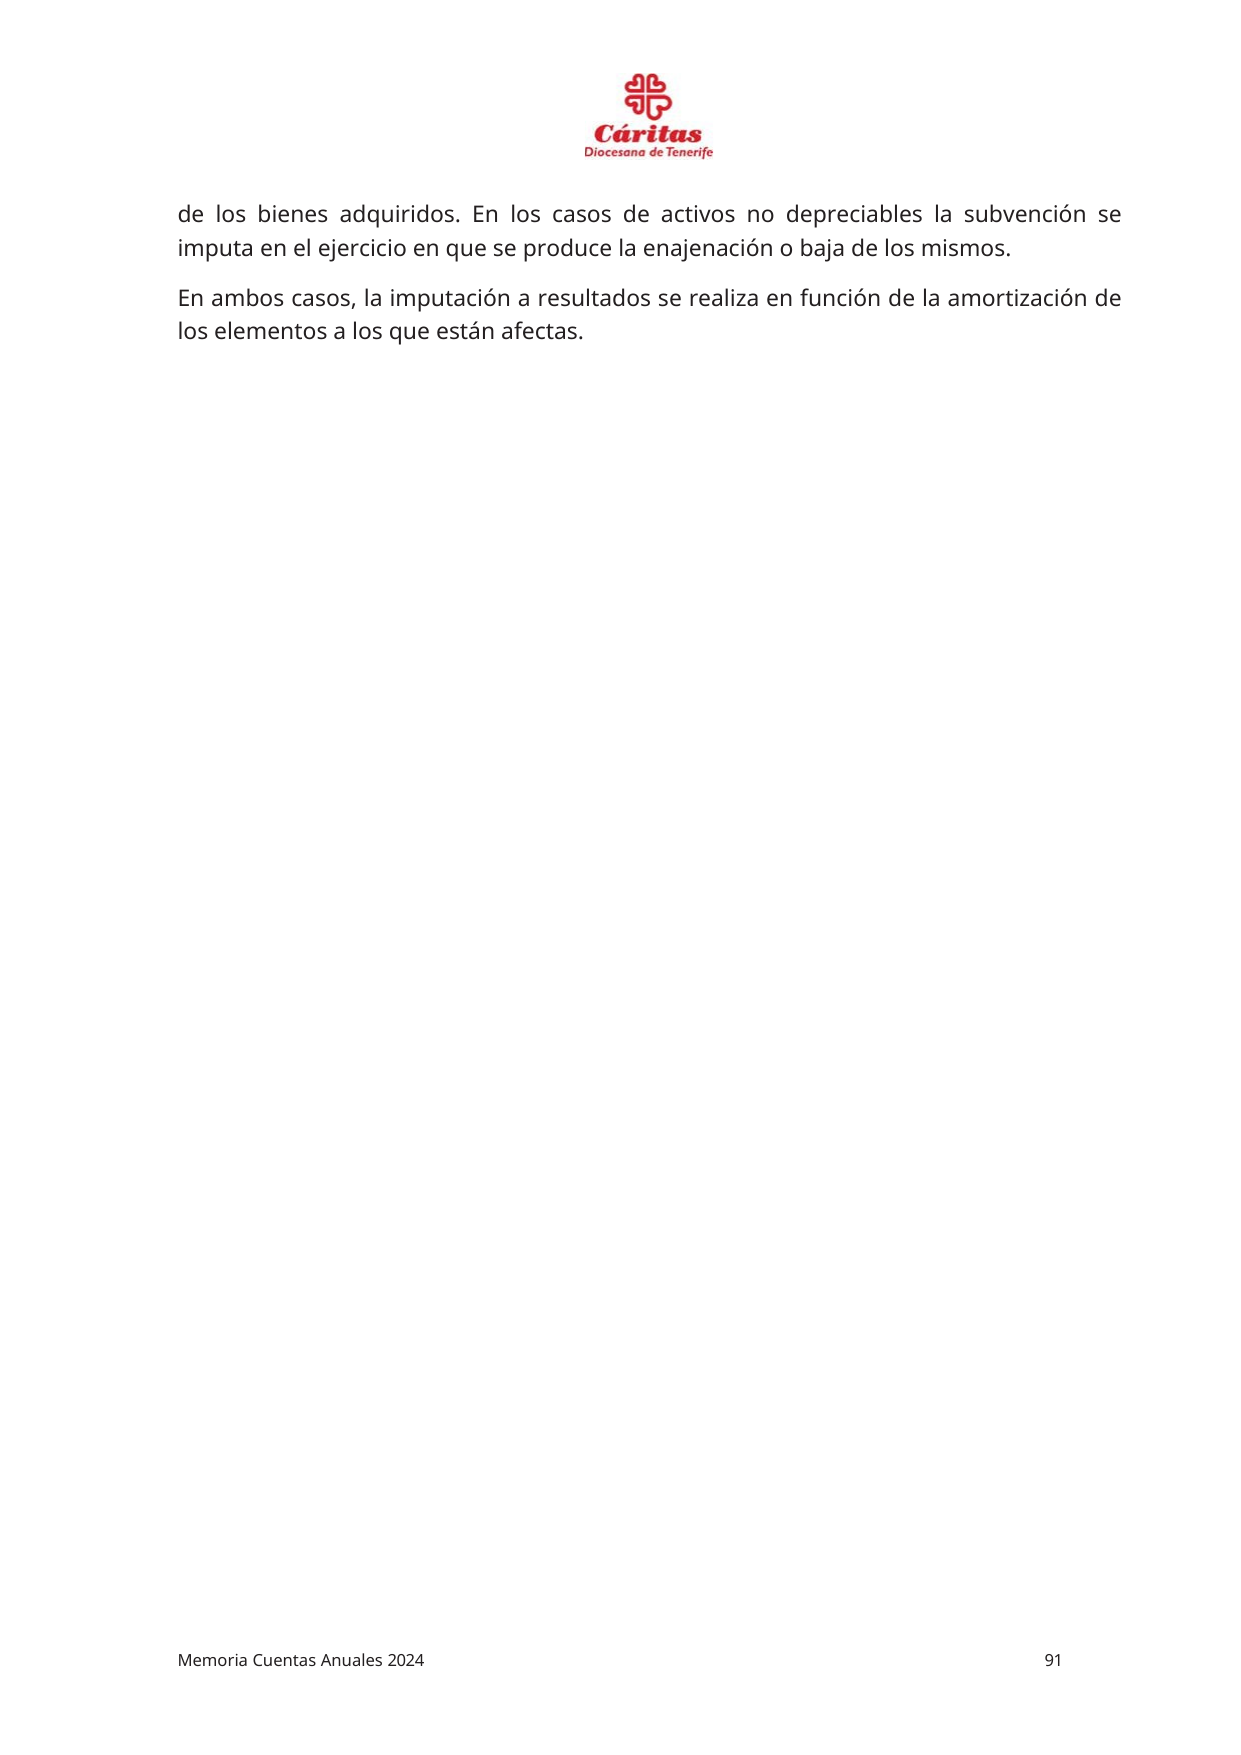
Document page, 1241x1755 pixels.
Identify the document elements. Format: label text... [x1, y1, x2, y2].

text de los bienes adquiridos. En los casos de activos no depreciables la subvención se imputa en el ejercicio en que se produce la enajenación o baja de los mismos. [177, 198, 1123, 263]
text En ambos casos, la imputación a resultados se realiza en función de la amortización de los elementos a los que están afectas. [177, 282, 1123, 347]
